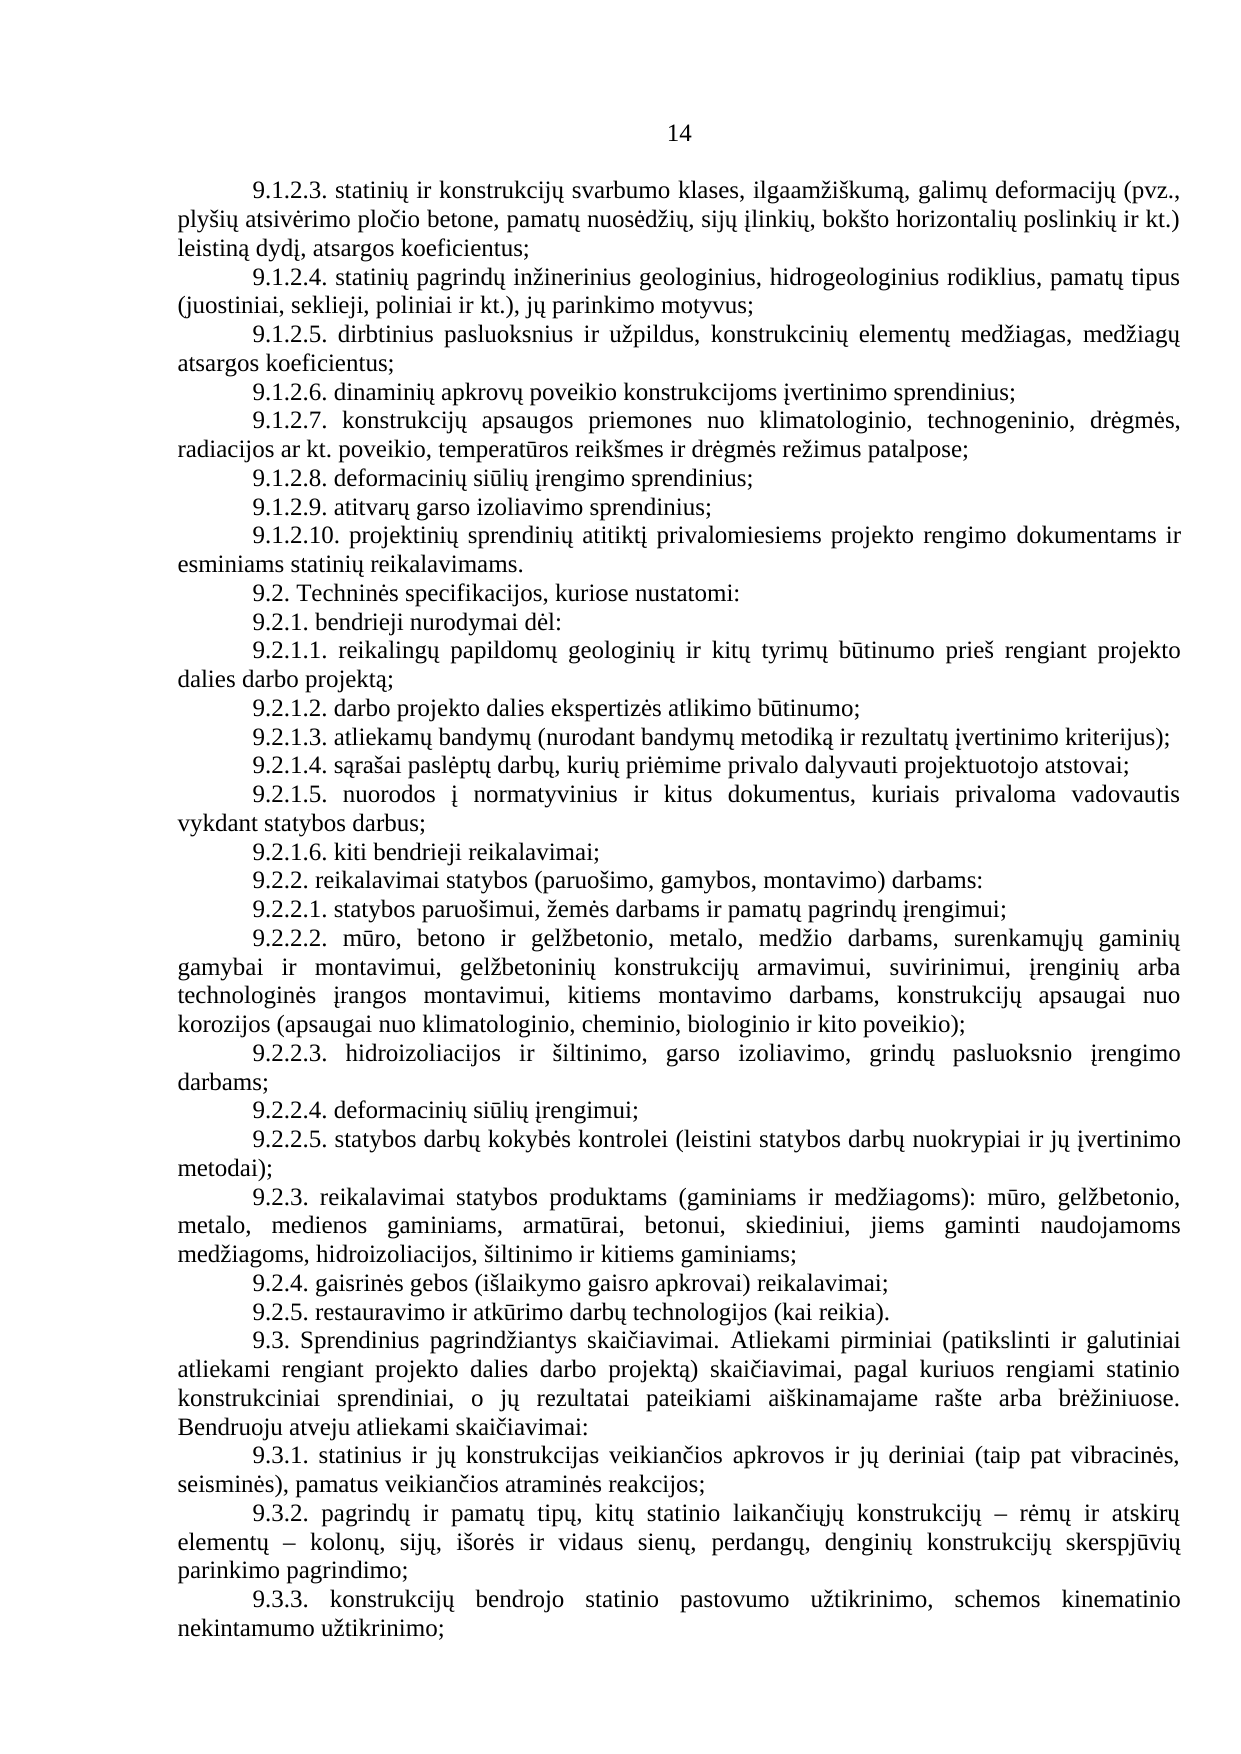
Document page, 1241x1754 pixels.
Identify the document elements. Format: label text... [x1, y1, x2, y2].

text 9.1.2.6. dinaminių apkrovų poveikio konstrukcijoms įvertinimo sprendinius; [177, 377, 1181, 406]
text 9.3.1. statinius ir jų konstrukcijas veikiančios apkrovos ir jų deriniai (taip pat vibracinės, seisminės), pamatus veikiančios atraminės reakcijos; [177, 1441, 1181, 1498]
text 9.2.2.2. mūro, betono ir gelžbetonio, metalo, medžio darbams, surenkamųjų gaminių gamybai ir montavimui, gelžbetoninių konstrukcijų armavimui, suvirinimui, įrenginių arba technologinės įrangos montavimui, kitiems montavimo darbams, konstrukcijų apsaugai nuo korozijos (apsaugai nuo klimatologinio, cheminio, biologinio ir kito poveikio); [177, 923, 1181, 1038]
text 9.2.2.1. statybos paruošimui, žemės darbams ir pamatų pagrindų įrengimui; [177, 894, 1181, 923]
text 9.1.2.9. atitvarų garso izoliavimo sprendinius; [177, 492, 1181, 521]
text 9.2. Techninės specifikacijos, kuriose nustatomi: [177, 578, 1181, 607]
text 9.2.5. restauravimo ir atkūrimo darbų technologijos (kai reikia). [177, 1297, 1181, 1326]
text 9.2.1.6. kiti bendrieji reikalavimai; [177, 837, 1181, 866]
text 9.2.1.4. sąrašai paslėptų darbų, kurių priėmime privalo dalyvauti projektuotojo atstovai; [177, 751, 1181, 779]
text 9.1.2.4. statinių pagrindų inžinerinius geologinius, hidrogeologinius rodiklius, pamatų tipus (juostiniai, seklieji, poliniai ir kt.), jų parinkimo motyvus; [177, 262, 1181, 319]
text 9.2.4. gaisrinės gebos (išlaikymo gaisro apkrovai) reikalavimai; [177, 1268, 1181, 1297]
text 9.1.2.3. statinių ir konstrukcijų svarbumo klases, ilgaamžiškumą, galimų deformacijų (pvz., plyšių atsivėrimo pločio betone, pamatų nuosėdžių, sijų įlinkių, bokšto horizontalių poslinkių ir kt.) leistiną dydį, atsargos koeficientus; [177, 176, 1181, 262]
text 9.2.1.5. nuorodos į normatyvinius ir kitus dokumentus, kuriais privaloma vadovautis vykdant statybos darbus; [177, 779, 1181, 837]
text 9.3. Sprendinius pagrindžiantys skaičiavimai. Atliekami pirminiai (patikslinti ir galutiniai atliekami rengiant projekto dalies darbo projektą) skaičiavimai, pagal kuriuos rengiami statinio konstrukciniai sprendiniai, o jų rezultatai pateikiami aiškinamajame rašte arba brėžiniuose. Bendruoju atveju atliekami skaičiavimai: [177, 1326, 1181, 1441]
text 9.1.2.8. deformacinių siūlių įrengimo sprendinius; [177, 463, 1181, 492]
text 9.1.2.7. konstrukcijų apsaugos priemones nuo klimatologinio, technogeninio, drėgmės, radiacijos ar kt. poveikio, temperatūros reikšmes ir drėgmės režimus patalpose; [177, 406, 1181, 463]
text 9.2.1.1. reikalingų papildomų geologinių ir kitų tyrimų būtinumo prieš rengiant projekto dalies darbo projektą; [177, 636, 1181, 693]
text 9.2.2.3. hidroizoliacijos ir šiltinimo, garso izoliavimo, grindų pasluoksnio įrengimo darbams; [177, 1038, 1181, 1096]
text 9.2.1.3. atliekamų bandymų (nurodant bandymų metodiką ir rezultatų įvertinimo kriterijus); [177, 722, 1181, 751]
text 9.1.2.10. projektinių sprendinių atitiktį privalomiesiems projekto rengimo dokumentams ir esminiams statinių reikalavimams. [177, 521, 1181, 578]
text 9.2.2.5. statybos darbų kokybės kontrolei (leistini statybos darbų nuokrypiai ir jų įvertinimo metodai); [177, 1124, 1181, 1182]
text 9.2.3. reikalavimai statybos produktams (gaminiams ir medžiagoms): mūro, gelžbetonio, metalo, medienos gaminiams, armatūrai, betonui, skiediniui, jiems gaminti naudojamoms medžiagoms, hidroizoliacijos, šiltinimo ir kitiems gaminiams; [177, 1182, 1181, 1268]
text 9.2.1. bendrieji nurodymai dėl: [177, 607, 1181, 636]
text 9.3.3. konstrukcijų bendrojo statinio pastovumo užtikrinimo, schemos kinematinio nekintamumo užtikrinimo; [177, 1584, 1181, 1642]
text 9.2.2. reikalavimai statybos (paruošimo, gamybos, montavimo) darbams: [177, 866, 1181, 894]
text 9.2.2.4. deformacinių siūlių įrengimui; [177, 1096, 1181, 1124]
text 9.1.2.5. dirbtinius pasluoksnius ir užpildus, konstrukcinių elementų medžiagas, medžiagų atsargos koeficientus; [177, 319, 1181, 377]
text 9.2.1.2. darbo projekto dalies ekspertizės atlikimo būtinumo; [177, 693, 1181, 722]
text 9.3.2. pagrindų ir pamatų tipų, kitų statinio laikančiųjų konstrukcijų – rėmų ir atskirų elementų – kolonų, sijų, išorės ir vidaus sienų, perdangų, denginių konstrukcijų skerspjūvių parinkimo pagrindimo; [177, 1498, 1181, 1584]
